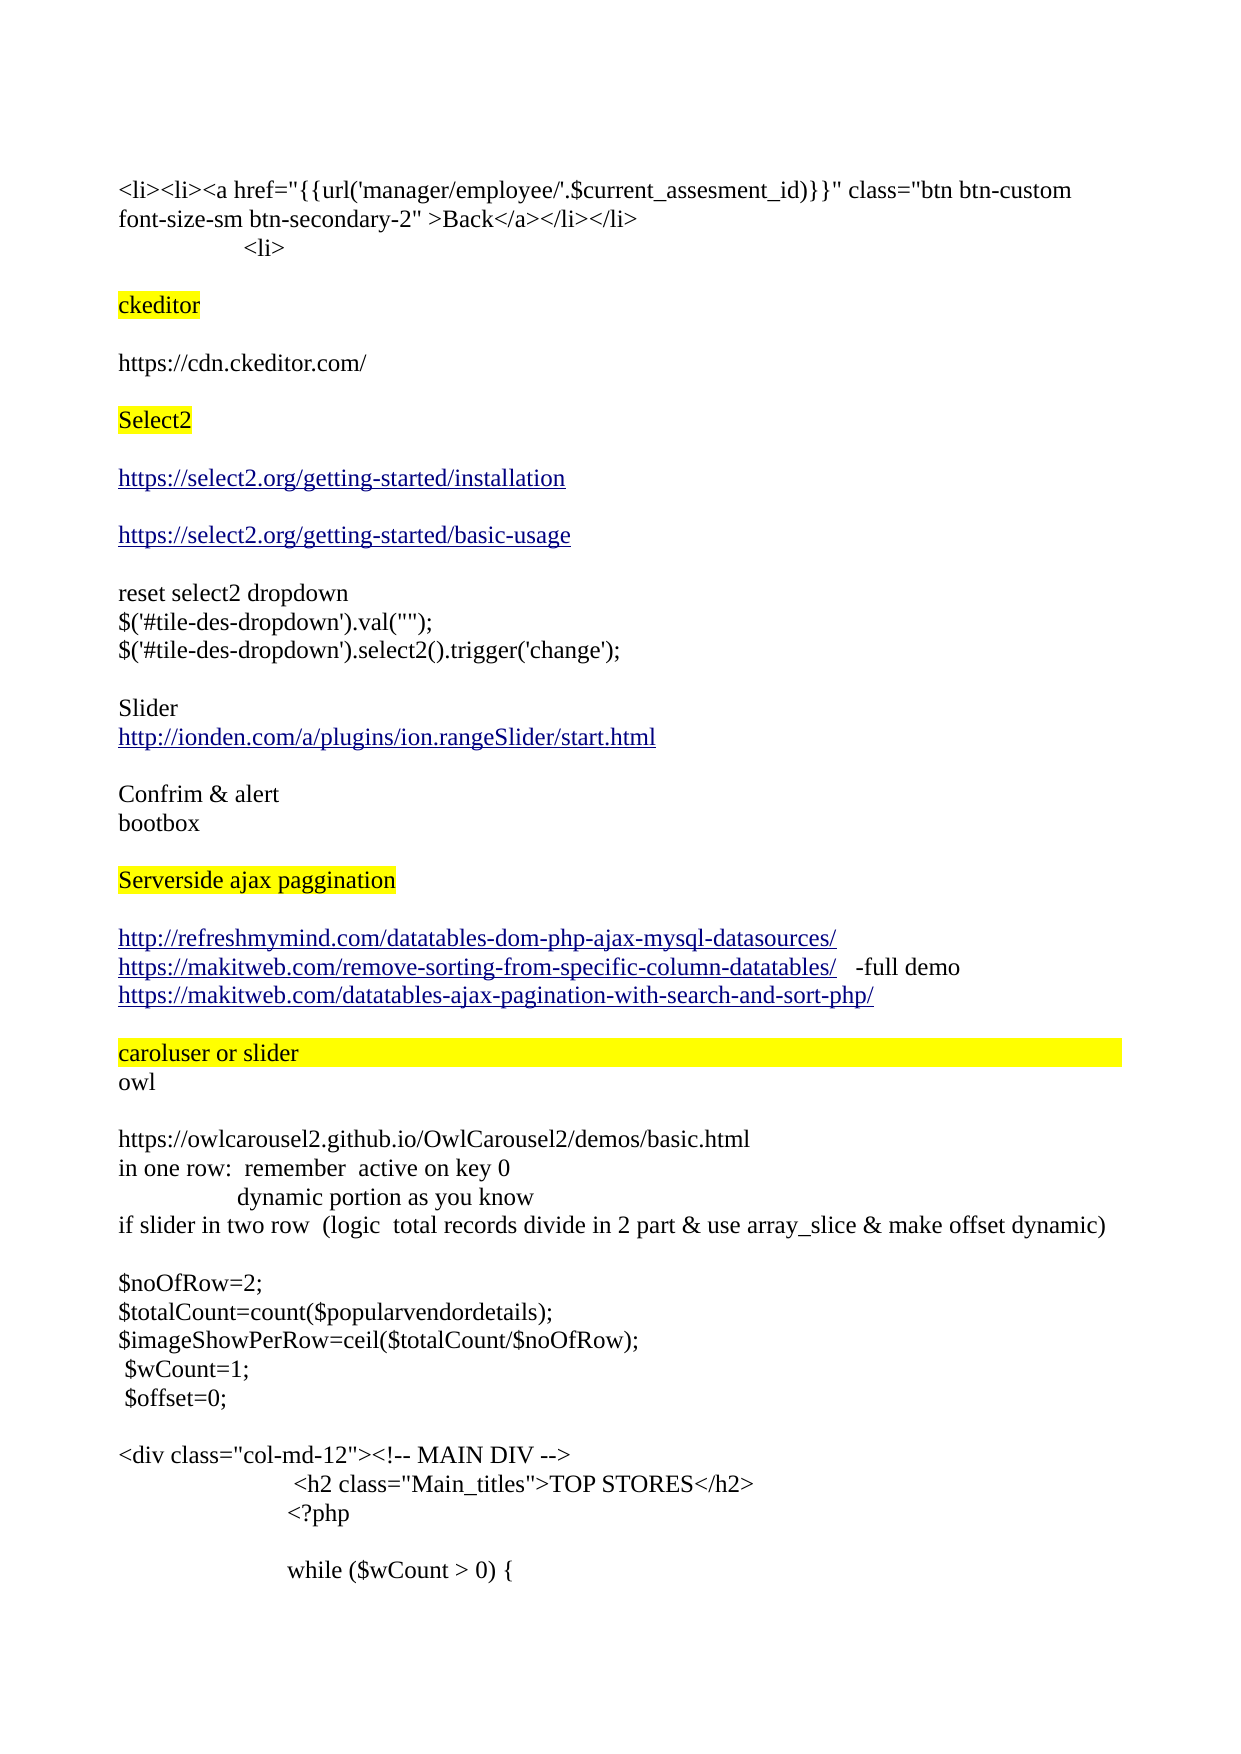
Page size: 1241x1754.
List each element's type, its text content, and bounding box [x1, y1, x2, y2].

text $('#tile-des-dropdown').select2().trigger('change'); [118, 636, 1122, 664]
text <li><li><a href="{{url('manager/employee/'.$current_assesment_id)}}" class="btn btn-custom font-size-sm btn-secondary-2" >Back</a></li></li> [118, 176, 1122, 233]
text https://select2.org/getting-started/installation [118, 463, 1122, 492]
text Slider [118, 693, 1122, 722]
text Serverside ajax paggination http://refreshmymind.com/datatables-dom-php-ajax-mysql-datasources/ [118, 866, 1122, 952]
text https://makitweb.com/remove-sorting-from-specific-column-datatables/ -full demo [118, 952, 1122, 981]
text bootbox [118, 808, 1122, 837]
text if slider in two row (logic total records divide in 2 part & use array_slice & make offset dynamic) [118, 1211, 1122, 1239]
text Select2 [118, 406, 1122, 434]
text <li> [118, 233, 1122, 262]
text https://cdn.ckeditor.com/ [118, 348, 1122, 377]
text http://ionden.com/a/plugins/ion.rangeSlider/start.html [118, 722, 1122, 751]
text $noOfRow=2; [118, 1268, 1122, 1297]
text https://select2.org/getting-started/basic-usage [118, 521, 1122, 549]
text <div class="col-md-12"><!-- MAIN DIV --> [118, 1441, 1122, 1469]
text https://makitweb.com/datatables-ajax-pagination-with-search-and-sort-php/ [118, 981, 1122, 1009]
text Confrim & alert [118, 779, 1122, 808]
text $offset=0; [118, 1383, 1122, 1412]
text $('#tile-des-dropdown').val(""); [118, 607, 1122, 636]
text ckeditor [118, 291, 1122, 319]
text dynamic portion as you know [118, 1182, 1122, 1211]
text while ($wCount > 0) { [118, 1556, 1122, 1584]
text https://owlcarousel2.github.io/OwlCarousel2/demos/basic.html [118, 1124, 1122, 1153]
text reset select2 dropdown [118, 578, 1122, 607]
text $totalCount=count($popularvendordetails); [118, 1297, 1122, 1326]
text in one row: remember active on key 0 [118, 1153, 1122, 1182]
text caroluser or slider [118, 1038, 1122, 1067]
text owl [118, 1067, 1122, 1096]
text $imageShowPerRow=ceil($totalCount/$noOfRow); [118, 1326, 1122, 1354]
text <?php [118, 1498, 1122, 1527]
text <h2 class="Main_titles">TOP STORES</h2> [118, 1469, 1122, 1498]
text $wCount=1; [118, 1354, 1122, 1383]
